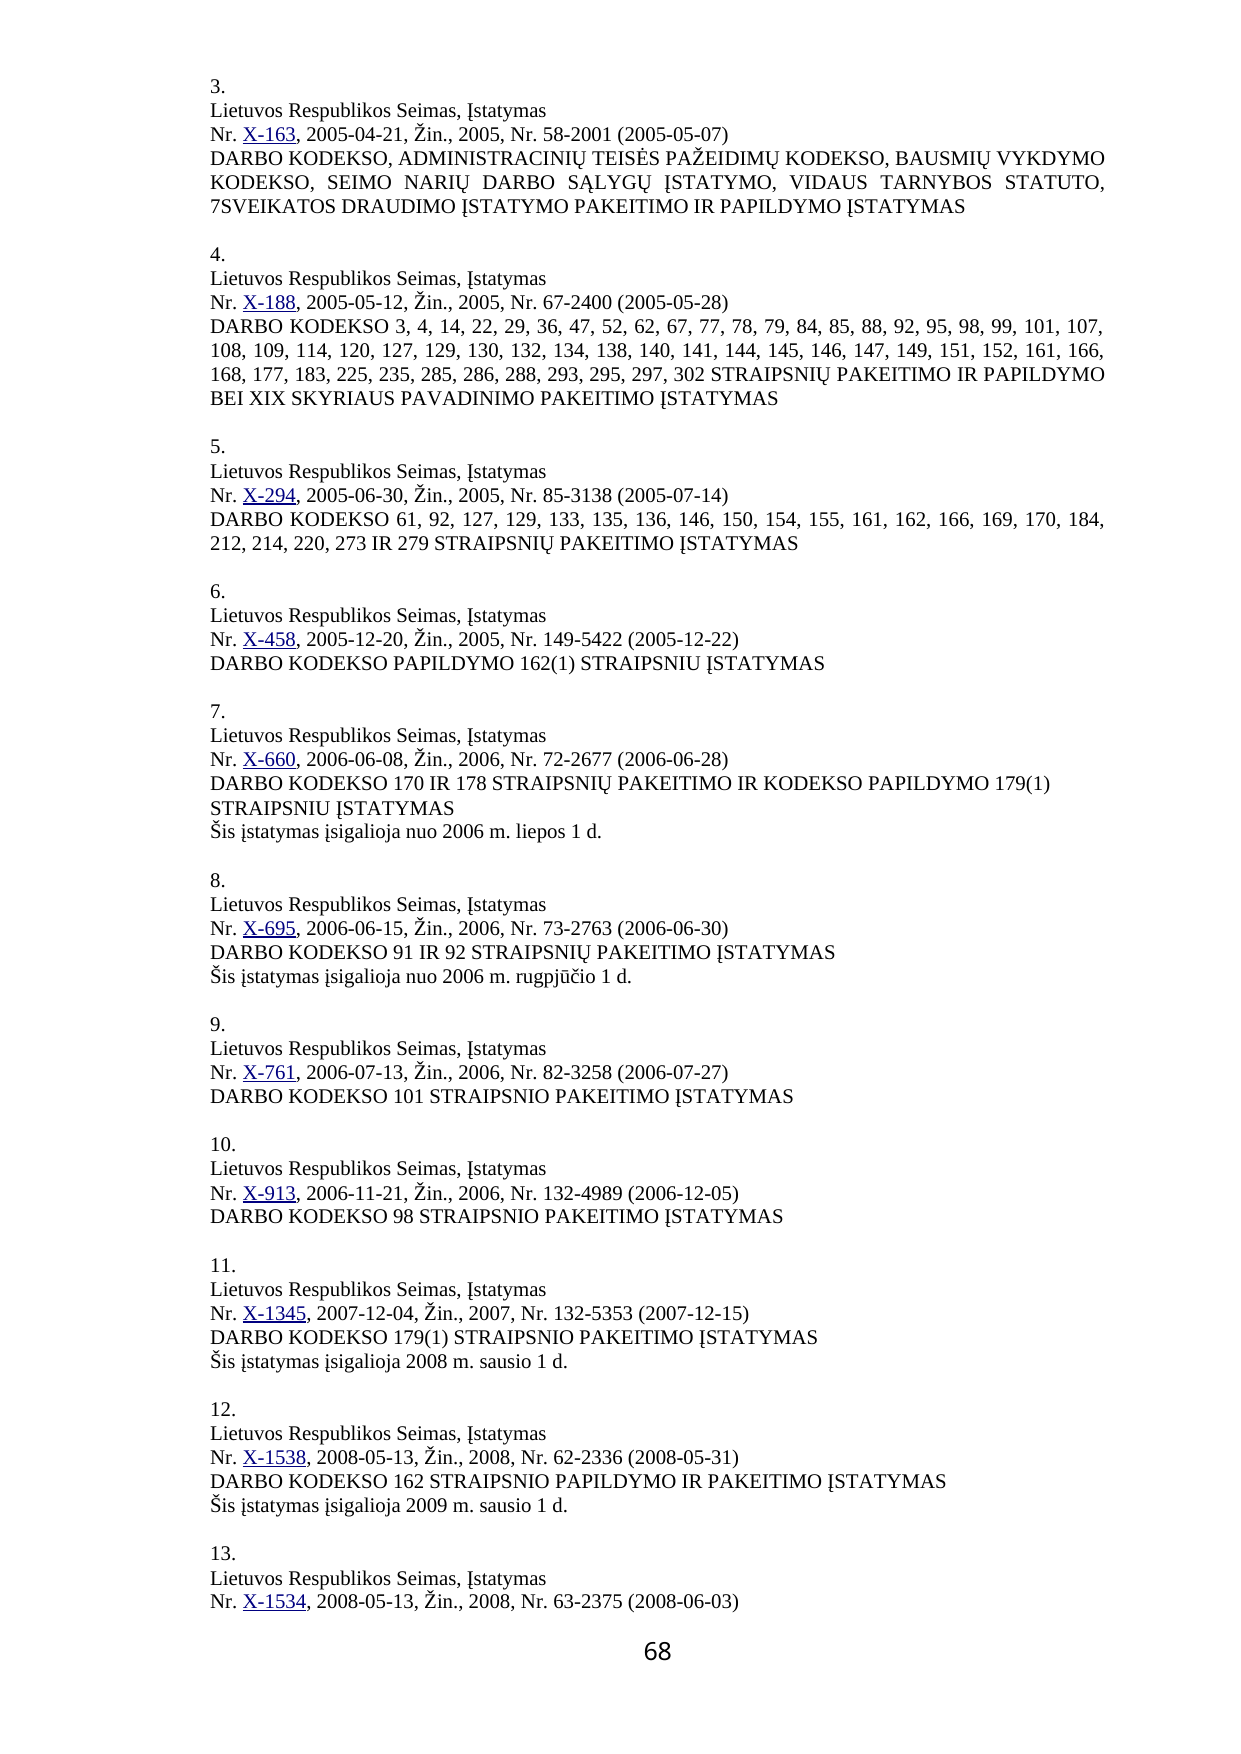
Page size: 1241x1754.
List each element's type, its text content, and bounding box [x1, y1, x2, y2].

text 8. [210, 868, 1106, 892]
text Nr. X-660, 2006-06-08, Žin., 2006, Nr. 72-2677 (2006-06-28) [210, 747, 1106, 771]
text Nr. X-695, 2006-06-15, Žin., 2006, Nr. 73-2763 (2006-06-30) [210, 916, 1106, 940]
text Nr. X-1534, 2008-05-13, Žin., 2008, Nr. 63-2375 (2008-06-03) [210, 1589, 1106, 1613]
text DARBO KODEKSO 170 IR 178 STRAIPSNIŲ PAKEITIMO IR KODEKSO PAPILDYMO 179(1) STRAIPSNIU ĮSTATYMAS [210, 771, 1106, 819]
text 9. [210, 1012, 1106, 1036]
text Nr. X-761, 2006-07-13, Žin., 2006, Nr. 82-3258 (2006-07-27) [210, 1060, 1106, 1084]
text Lietuvos Respublikos Seimas, Įstatymas [210, 603, 1106, 627]
text 6. [210, 579, 1106, 603]
text Nr. X-458, 2005-12-20, Žin., 2005, Nr. 149-5422 (2005-12-22) [210, 627, 1106, 651]
text Šis įstatymas įsigalioja 2008 m. sausio 1 d. [210, 1349, 1106, 1373]
text DARBO KODEKSO 98 STRAIPSNIO PAKEITIMO ĮSTATYMAS [210, 1204, 1106, 1228]
text DARBO KODEKSO 3, 4, 14, 22, 29, 36, 47, 52, 62, 67, 77, 78, 79, 84, 85, 88, 92, 95, 98, 99, 101, 107, 108, 109, 114, 120, 127, 129, 130, 132, 134, 138, 140, 141, 144, 145, 146, 147, 149, 151, 152, 161, 166, 168, 177, 183, 225, 235, 285, 286, 288, 293, 295, 297, 302 STRAIPSNIŲ PAKEITIMO IR PAPILDYMO BEI XIX SKYRIAUS PAVADINIMO PAKEITIMO ĮSTATYMAS [210, 314, 1106, 410]
text 10. [210, 1132, 1106, 1156]
text 4. [210, 242, 1106, 266]
text Lietuvos Respublikos Seimas, Įstatymas [210, 1277, 1106, 1301]
text Lietuvos Respublikos Seimas, Įstatymas [210, 98, 1106, 122]
text Šis įstatymas įsigalioja 2009 m. sausio 1 d. [210, 1493, 1106, 1517]
text Nr. X-1538, 2008-05-13, Žin., 2008, Nr. 62-2336 (2008-05-31) [210, 1445, 1106, 1469]
text DARBO KODEKSO 179(1) STRAIPSNIO PAKEITIMO ĮSTATYMAS [210, 1325, 1106, 1349]
text Nr. X-913, 2006-11-21, Žin., 2006, Nr. 132-4989 (2006-12-05) [210, 1180, 1106, 1204]
text 13. [210, 1541, 1106, 1565]
text DARBO KODEKSO 101 STRAIPSNIO PAKEITIMO ĮSTATYMAS [210, 1084, 1106, 1108]
text Nr. X-1345, 2007-12-04, Žin., 2007, Nr. 132-5353 (2007-12-15) [210, 1301, 1106, 1325]
text Nr. X-188, 2005-05-12, Žin., 2005, Nr. 67-2400 (2005-05-28) [210, 290, 1106, 314]
text 5. [210, 434, 1106, 458]
text DARBO KODEKSO 162 STRAIPSNIO PAPILDYMO IR PAKEITIMO ĮSTATYMAS [210, 1469, 1106, 1493]
text 7. [210, 699, 1106, 723]
text 12. [210, 1397, 1106, 1421]
text Nr. X-163, 2005-04-21, Žin., 2005, Nr. 58-2001 (2005-05-07) [210, 122, 1106, 146]
text Lietuvos Respublikos Seimas, Įstatymas [210, 892, 1106, 916]
text DARBO KODEKSO PAPILDYMO 162(1) STRAIPSNIU ĮSTATYMAS [210, 651, 1106, 675]
text Šis įstatymas įsigalioja nuo 2006 m. liepos 1 d. [210, 819, 1106, 843]
text Lietuvos Respublikos Seimas, Įstatymas [210, 458, 1106, 483]
text Nr. X-294, 2005-06-30, Žin., 2005, Nr. 85-3138 (2005-07-14) [210, 483, 1106, 507]
text 11. [210, 1253, 1106, 1277]
text Lietuvos Respublikos Seimas, Įstatymas [210, 1036, 1106, 1060]
text Lietuvos Respublikos Seimas, Įstatymas [210, 1421, 1106, 1445]
text Šis įstatymas įsigalioja nuo 2006 m. rugpjūčio 1 d. [210, 964, 1106, 988]
text DARBO KODEKSO 91 IR 92 STRAIPSNIŲ PAKEITIMO ĮSTATYMAS [210, 940, 1106, 964]
text DARBO KODEKSO, ADMINISTRACINIŲ TEISĖS PAŽEIDIMŲ KODEKSO, BAUSMIŲ VYKDYMO KODEKSO, SEIMO NARIŲ DARBO SĄLYGŲ ĮSTATYMO, VIDAUS TARNYBOS STATUTO, 7SVEIKATOS DRAUDIMO ĮSTATYMO PAKEITIMO IR PAPILDYMO ĮSTATYMAS [210, 146, 1106, 218]
text Lietuvos Respublikos Seimas, Įstatymas [210, 1565, 1106, 1589]
text Lietuvos Respublikos Seimas, Įstatymas [210, 1156, 1106, 1180]
text Lietuvos Respublikos Seimas, Įstatymas [210, 723, 1106, 747]
text DARBO KODEKSO 61, 92, 127, 129, 133, 135, 136, 146, 150, 154, 155, 161, 162, 166, 169, 170, 184, 212, 214, 220, 273 IR 279 STRAIPSNIŲ PAKEITIMO ĮSTATYMAS [210, 507, 1106, 555]
text 3. [210, 73, 1106, 98]
text Lietuvos Respublikos Seimas, Įstatymas [210, 266, 1106, 290]
